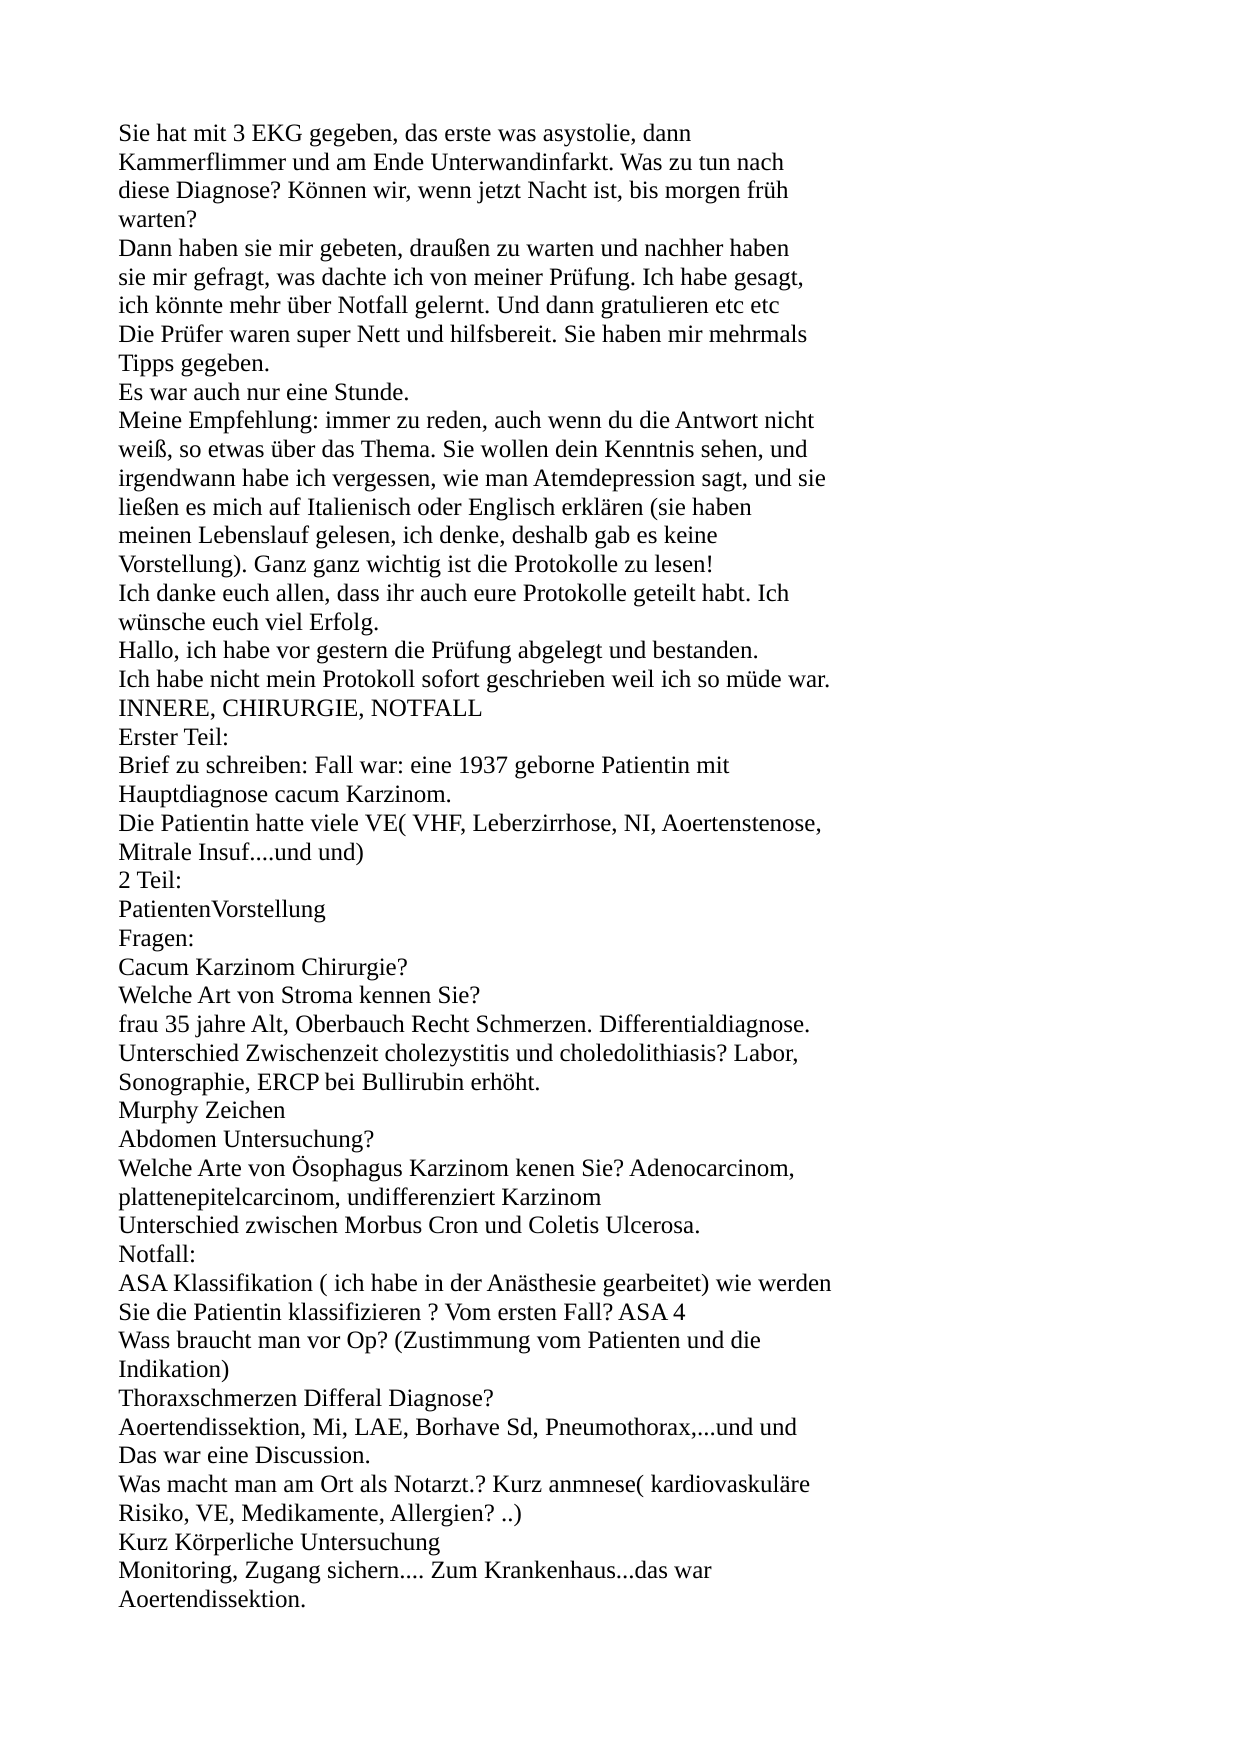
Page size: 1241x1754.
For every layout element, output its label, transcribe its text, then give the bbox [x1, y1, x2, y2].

text Das war eine Discussion. [118, 1441, 1122, 1469]
text Murphy Zeichen [118, 1096, 1122, 1124]
text Ich habe nicht mein Protokoll sofort geschrieben weil ich so müde war. [118, 664, 1122, 693]
text Unterschied Zwischenzeit cholezystitis und choledolithiasis? Labor, [118, 1038, 1122, 1067]
text Erster Teil: [118, 722, 1122, 751]
text Die Prüfer waren super Nett und hilfsbereit. Sie haben mir mehrmals [118, 319, 1122, 348]
text Sie hat mit 3 EKG gegeben, das erste was asystolie, dann [118, 118, 1122, 147]
text irgendwann habe ich vergessen, wie man Atemdepression sagt, und sie [118, 463, 1122, 492]
text Vorstellung). Ganz ganz wichtig ist die Protokolle zu lesen! [118, 549, 1122, 578]
text plattenepitelcarcinom, undifferenziert Karzinom [118, 1182, 1122, 1211]
text meinen Lebenslauf gelesen, ich denke, deshalb gab es keine [118, 521, 1122, 549]
text ASA Klassifikation ( ich habe in der Anästhesie gearbeitet) wie werden [118, 1268, 1122, 1297]
text Brief zu schreiben: Fall war: eine 1937 geborne Patientin mit [118, 751, 1122, 779]
text Risiko, VE, Medikamente, Allergien? ..) [118, 1498, 1122, 1527]
text warten? [118, 204, 1122, 233]
text frau 35 jahre Alt, Oberbauch Recht Schmerzen. Differentialdiagnose. [118, 1009, 1122, 1038]
text Sonographie, ERCP bei Bullirubin erhöht. [118, 1067, 1122, 1096]
text Cacum Karzinom Chirurgie? [118, 952, 1122, 981]
text Hallo, ich habe vor gestern die Prüfung abgelegt und bestanden. [118, 636, 1122, 664]
text ich könnte mehr über Notfall gelernt. Und dann gratulieren etc etc [118, 291, 1122, 319]
text Dann haben sie mir gebeten, draußen zu warten und nachher haben [118, 233, 1122, 262]
text weiß, so etwas über das Thema. Sie wollen dein Kenntnis sehen, und [118, 434, 1122, 463]
text Mitrale Insuf....und und) [118, 837, 1122, 866]
text sie mir gefragt, was dachte ich von meiner Prüfung. Ich habe gesagt, [118, 262, 1122, 291]
text Welche Arte von Ösophagus Karzinom kenen Sie? Adenocarcinom, [118, 1153, 1122, 1182]
text 2 Teil: [118, 866, 1122, 894]
text Hauptdiagnose cacum Karzinom. [118, 779, 1122, 808]
text Es war auch nur eine Stunde. [118, 377, 1122, 406]
text Indikation) [118, 1354, 1122, 1383]
text INNERE, CHIRURGIE, NOTFALL [118, 693, 1122, 722]
text Thoraxschmerzen Differal Diagnose? [118, 1383, 1122, 1412]
text Die Patientin hatte viele VE( VHF, Leberzirrhose, NI, Aoertenstenose, [118, 808, 1122, 837]
text Tipps gegeben. [118, 348, 1122, 377]
text Unterschied zwischen Morbus Cron und Coletis Ulcerosa. [118, 1211, 1122, 1239]
text Sie die Patientin klassifizieren ? Vom ersten Fall? ASA 4 [118, 1297, 1122, 1326]
text Welche Art von Stroma kennen Sie? [118, 981, 1122, 1009]
text Kammerflimmer und am Ende Unterwandinfarkt. Was zu tun nach [118, 147, 1122, 176]
text Fragen: [118, 923, 1122, 952]
text Aoertendissektion, Mi, LAE, Borhave Sd, Pneumothorax,...und und [118, 1412, 1122, 1441]
text Monitoring, Zugang sichern.... Zum Krankenhaus...das war [118, 1556, 1122, 1584]
text Wass braucht man vor Op? (Zustimmung vom Patienten und die [118, 1326, 1122, 1354]
text Ich danke euch allen, dass ihr auch eure Protokolle geteilt habt. Ich [118, 578, 1122, 607]
text Was macht man am Ort als Notarzt.? Kurz anmnese( kardiovaskuläre [118, 1469, 1122, 1498]
text ließen es mich auf Italienisch oder Englisch erklären (sie haben [118, 492, 1122, 521]
text Notfall: [118, 1239, 1122, 1268]
text Aoertendissektion. [118, 1584, 1122, 1613]
text Kurz Körperliche Untersuchung [118, 1527, 1122, 1556]
text wünsche euch viel Erfolg. [118, 607, 1122, 636]
text Abdomen Untersuchung? [118, 1124, 1122, 1153]
text Meine Empfehlung: immer zu reden, auch wenn du die Antwort nicht [118, 406, 1122, 434]
text PatientenVorstellung [118, 894, 1122, 923]
text diese Diagnose? Können wir, wenn jetzt Nacht ist, bis morgen früh [118, 176, 1122, 204]
